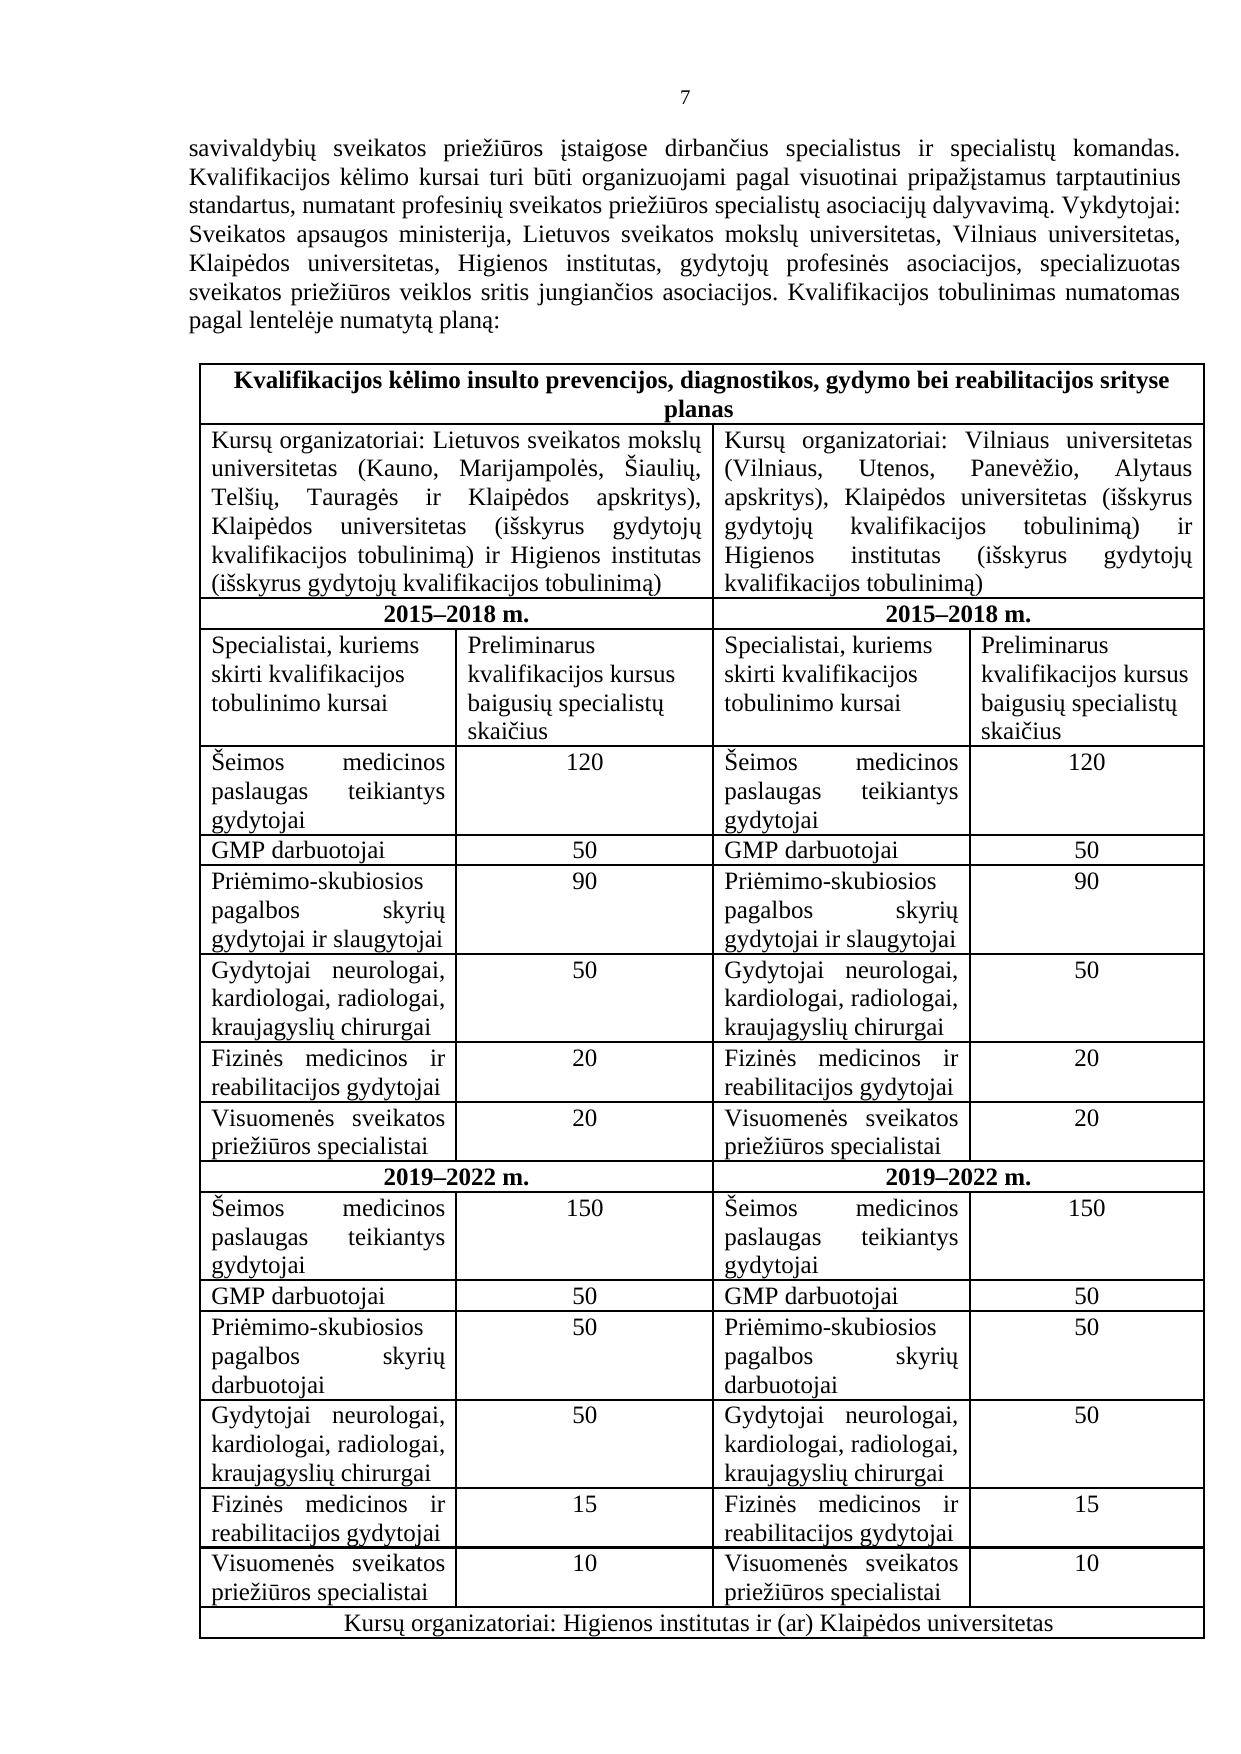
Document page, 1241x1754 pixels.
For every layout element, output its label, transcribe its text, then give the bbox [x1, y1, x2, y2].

table_cell 120 [457, 747, 712, 833]
table_cell Šeimos medicinos paslaugas teikiantys gydytojai [201, 747, 455, 833]
table_cell Fizinės medicinos ir reabilitacijos gydytojai [201, 1043, 455, 1101]
table_cell Specialistai, kuriems skirti kvalifikacijos tobulinimo kursai [714, 630, 969, 745]
table_cell Gydytojai neurologai, kardiologai, radiologai, kraujagyslių chirurgai [201, 955, 455, 1041]
table_cell Priėmimo-skubiosios pagalbos skyrių darbuotojai [714, 1312, 969, 1398]
table_cell 90 [971, 866, 1203, 953]
table_cell 20 [971, 1043, 1203, 1101]
table_cell 10 [457, 1549, 712, 1606]
table_cell Visuomenės sveikatos priežiūros specialistai [714, 1103, 969, 1160]
table_cell Kursų organizatoriai: Higienos institutas ir (ar) Klaipėdos universitetas [201, 1608, 1203, 1637]
table_cell 50 [971, 955, 1203, 1041]
table_cell Fizinės medicinos ir reabilitacijos gydytojai [714, 1043, 969, 1101]
table_cell Preliminarus kvalifikacijos kursus baigusių specialistų skaičius [971, 630, 1203, 745]
table_cell Šeimos medicinos paslaugas teikiantys gydytojai [714, 747, 969, 833]
table_cell 50 [457, 836, 712, 864]
table_cell GMP darbuotojai [714, 1281, 969, 1310]
table_cell Fizinės medicinos ir reabilitacijos gydytojai [201, 1489, 455, 1546]
table_cell 50 [971, 1281, 1203, 1310]
table_cell Gydytojai neurologai, kardiologai, radiologai, kraujagyslių chirurgai [714, 955, 969, 1041]
table_cell 20 [457, 1043, 712, 1101]
table_cell Kursų organizatoriai: Lietuvos sveikatos mokslų universitetas (Kauno, Marijampolės, Šiaulių, Telšių, Tauragės ir Klaipėdos apskritys), Klaipėdos universitetas (išskyrus gydytojų kvalifikacijos tobulinimą) ir Higienos institutas (išskyrus gydytojų kvalifikacijos tobulinimą) [201, 425, 712, 597]
table_cell Priėmimo-skubiosios pagalbos skyrių darbuotojai [201, 1312, 455, 1398]
table_cell 2019–2022 m. [714, 1162, 1203, 1191]
table_cell 20 [457, 1103, 712, 1160]
table_cell GMP darbuotojai [714, 836, 969, 864]
table_cell Visuomenės sveikatos priežiūros specialistai [201, 1549, 455, 1606]
table_cell 2019–2022 m. [201, 1162, 712, 1191]
table_cell Gydytojai neurologai, kardiologai, radiologai, kraujagyslių chirurgai [201, 1401, 455, 1487]
table_header Kvalifikacijos kėlimo insulto prevencijos, diagnostikos, gydymo bei reabilitacijos srityse planas [201, 365, 1203, 423]
table_cell 150 [971, 1193, 1203, 1279]
table_cell Specialistai, kuriems skirti kvalifikacijos tobulinimo kursai [201, 630, 455, 745]
table_cell Fizinės medicinos ir reabilitacijos gydytojai [714, 1489, 969, 1546]
table_cell Visuomenės sveikatos priežiūros specialistai [714, 1549, 969, 1606]
table_cell 50 [457, 955, 712, 1041]
table_cell 50 [457, 1281, 712, 1310]
table_cell 2015–2018 m. [714, 599, 1203, 628]
table_cell Priėmimo-skubiosios pagalbos skyrių gydytojai ir slaugytojai [714, 866, 969, 953]
table_cell Visuomenės sveikatos priežiūros specialistai [201, 1103, 455, 1160]
table_cell 90 [457, 866, 712, 953]
table_cell 15 [457, 1489, 712, 1546]
table_cell Šeimos medicinos paslaugas teikiantys gydytojai [201, 1193, 455, 1279]
table_cell 50 [971, 1312, 1203, 1398]
table_cell Preliminarus kvalifikacijos kursus baigusių specialistų skaičius [457, 630, 712, 745]
table_cell Priėmimo-skubiosios pagalbos skyrių gydytojai ir slaugytojai [201, 866, 455, 953]
table_cell 50 [971, 836, 1203, 864]
table_cell 50 [971, 1401, 1203, 1487]
table_cell Šeimos medicinos paslaugas teikiantys gydytojai [714, 1193, 969, 1279]
table_cell GMP darbuotojai [201, 1281, 455, 1310]
table_cell 15 [971, 1489, 1203, 1546]
table_cell 150 [457, 1193, 712, 1279]
table_cell 10 [971, 1549, 1203, 1606]
table_cell GMP darbuotojai [201, 836, 455, 864]
table_cell 20 [971, 1103, 1203, 1160]
table_cell 50 [457, 1312, 712, 1398]
table_cell Gydytojai neurologai, kardiologai, radiologai, kraujagyslių chirurgai [714, 1401, 969, 1487]
table_cell Kursų organizatoriai: Vilniaus universitetas (Vilniaus, Utenos, Panevėžio, Alytaus apskritys), Klaipėdos universitetas (išskyrus gydytojų kvalifikacijos tobulinimą) ir Higienos institutas (išskyrus gydytojų kvalifikacijos tobulinimą) [714, 425, 1203, 597]
table_cell 2015–2018 m. [201, 599, 712, 628]
table_cell 50 [457, 1401, 712, 1487]
text savivaldybių sveikatos priežiūros įstaigose dirbančius specialistus ir specialistų komandas. Kvalifikacijos kėlimo kursai turi būti organizuojami pagal visuotinai pripažįstamus tarptautinius standartus, numatant profesinių sveikatos priežiūros specialistų asociacijų dalyvavimą. Vykdytojai: Sveikatos apsaugos ministerija, Lietuvos sveikatos mokslų universitetas, Vilniaus universitetas, Klaipėdos universitetas, Higienos institutas, gydytojų profesinės asociacijos, specializuotas sveikatos priežiūros veiklos sritis jungiančios asociacijos. Kvalifikacijos tobulinimas numatomas pagal lentelėje numatytą planą: [188, 133, 1181, 334]
table_cell 120 [971, 747, 1203, 833]
